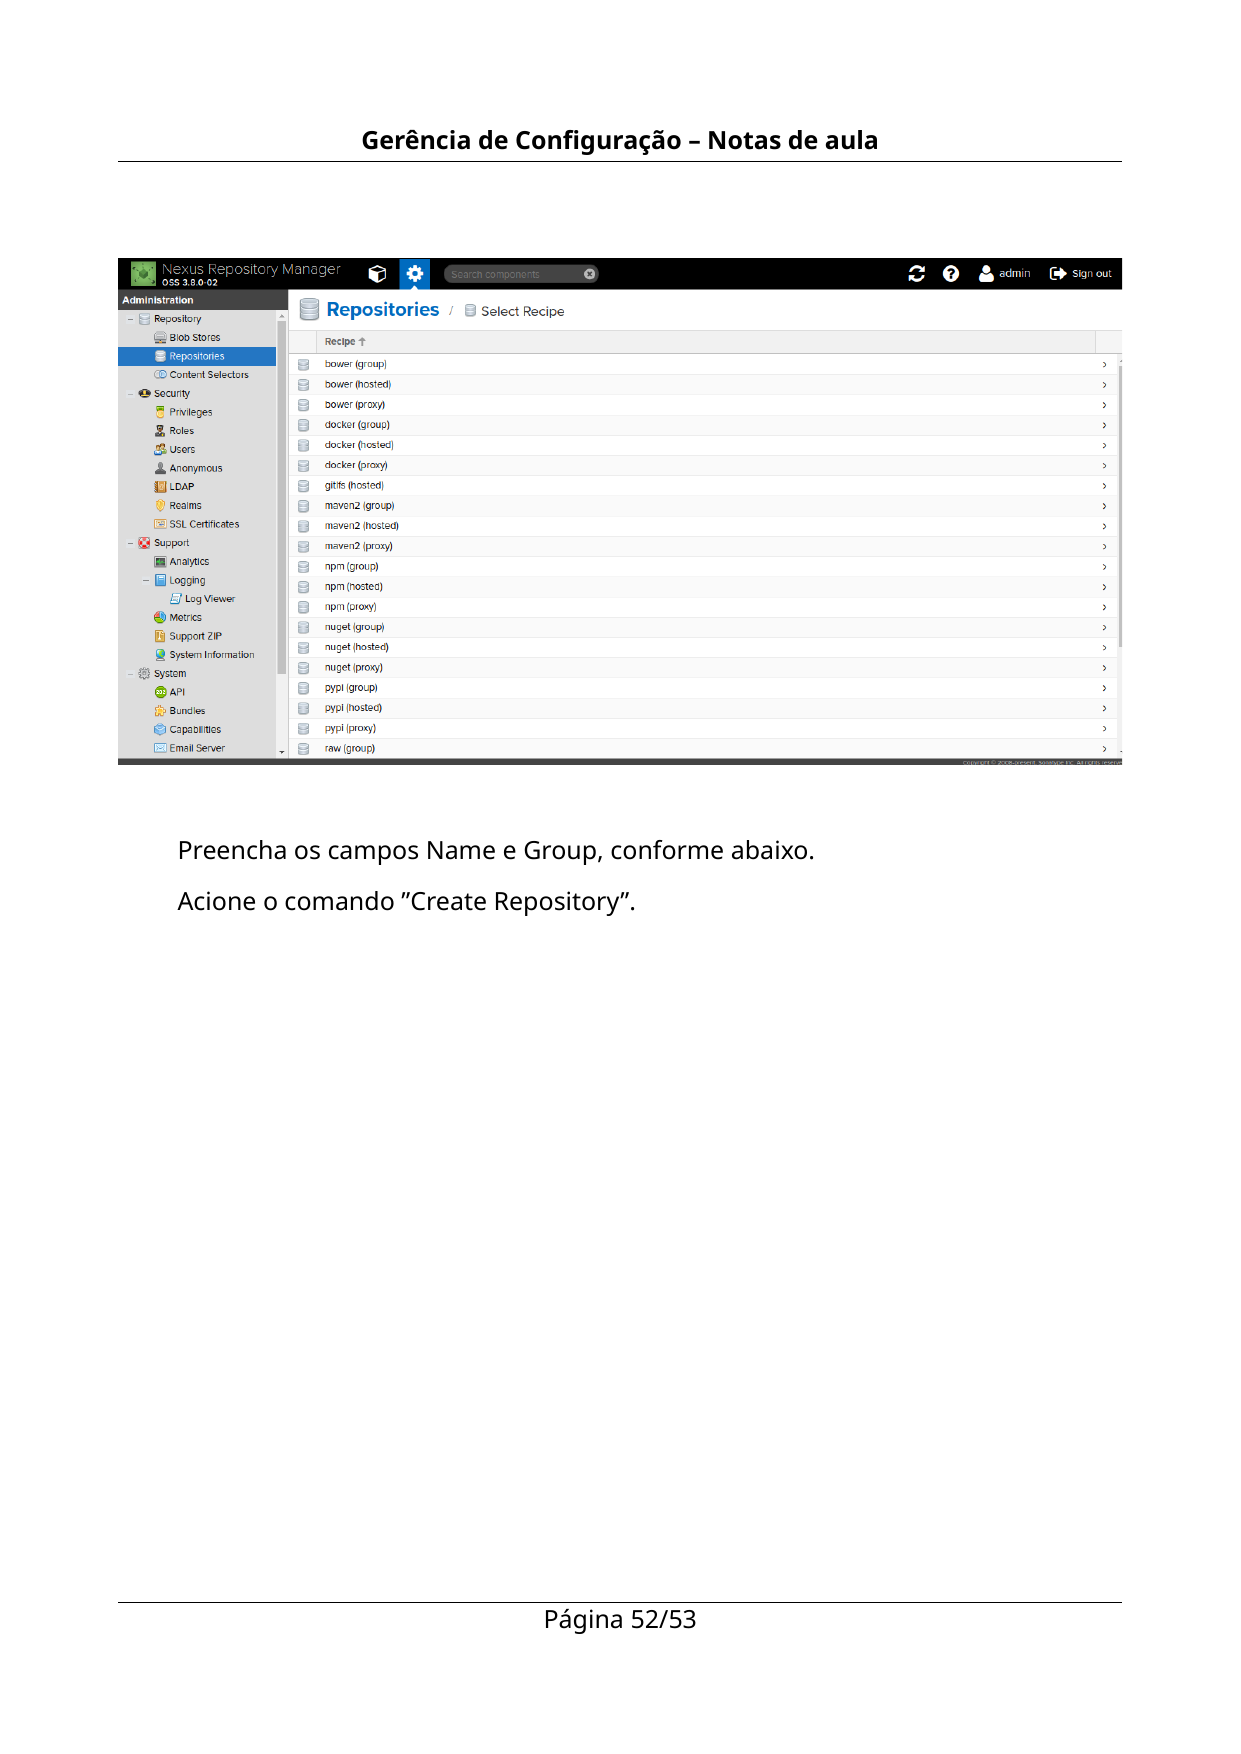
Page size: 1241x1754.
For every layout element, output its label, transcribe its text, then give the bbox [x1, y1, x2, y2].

text Acione o comando ”Create Repository”. [118, 884, 1122, 918]
text Preencha os campos Name e Group, conforme abaixo. [118, 833, 1122, 867]
picture [118, 258, 1123, 765]
